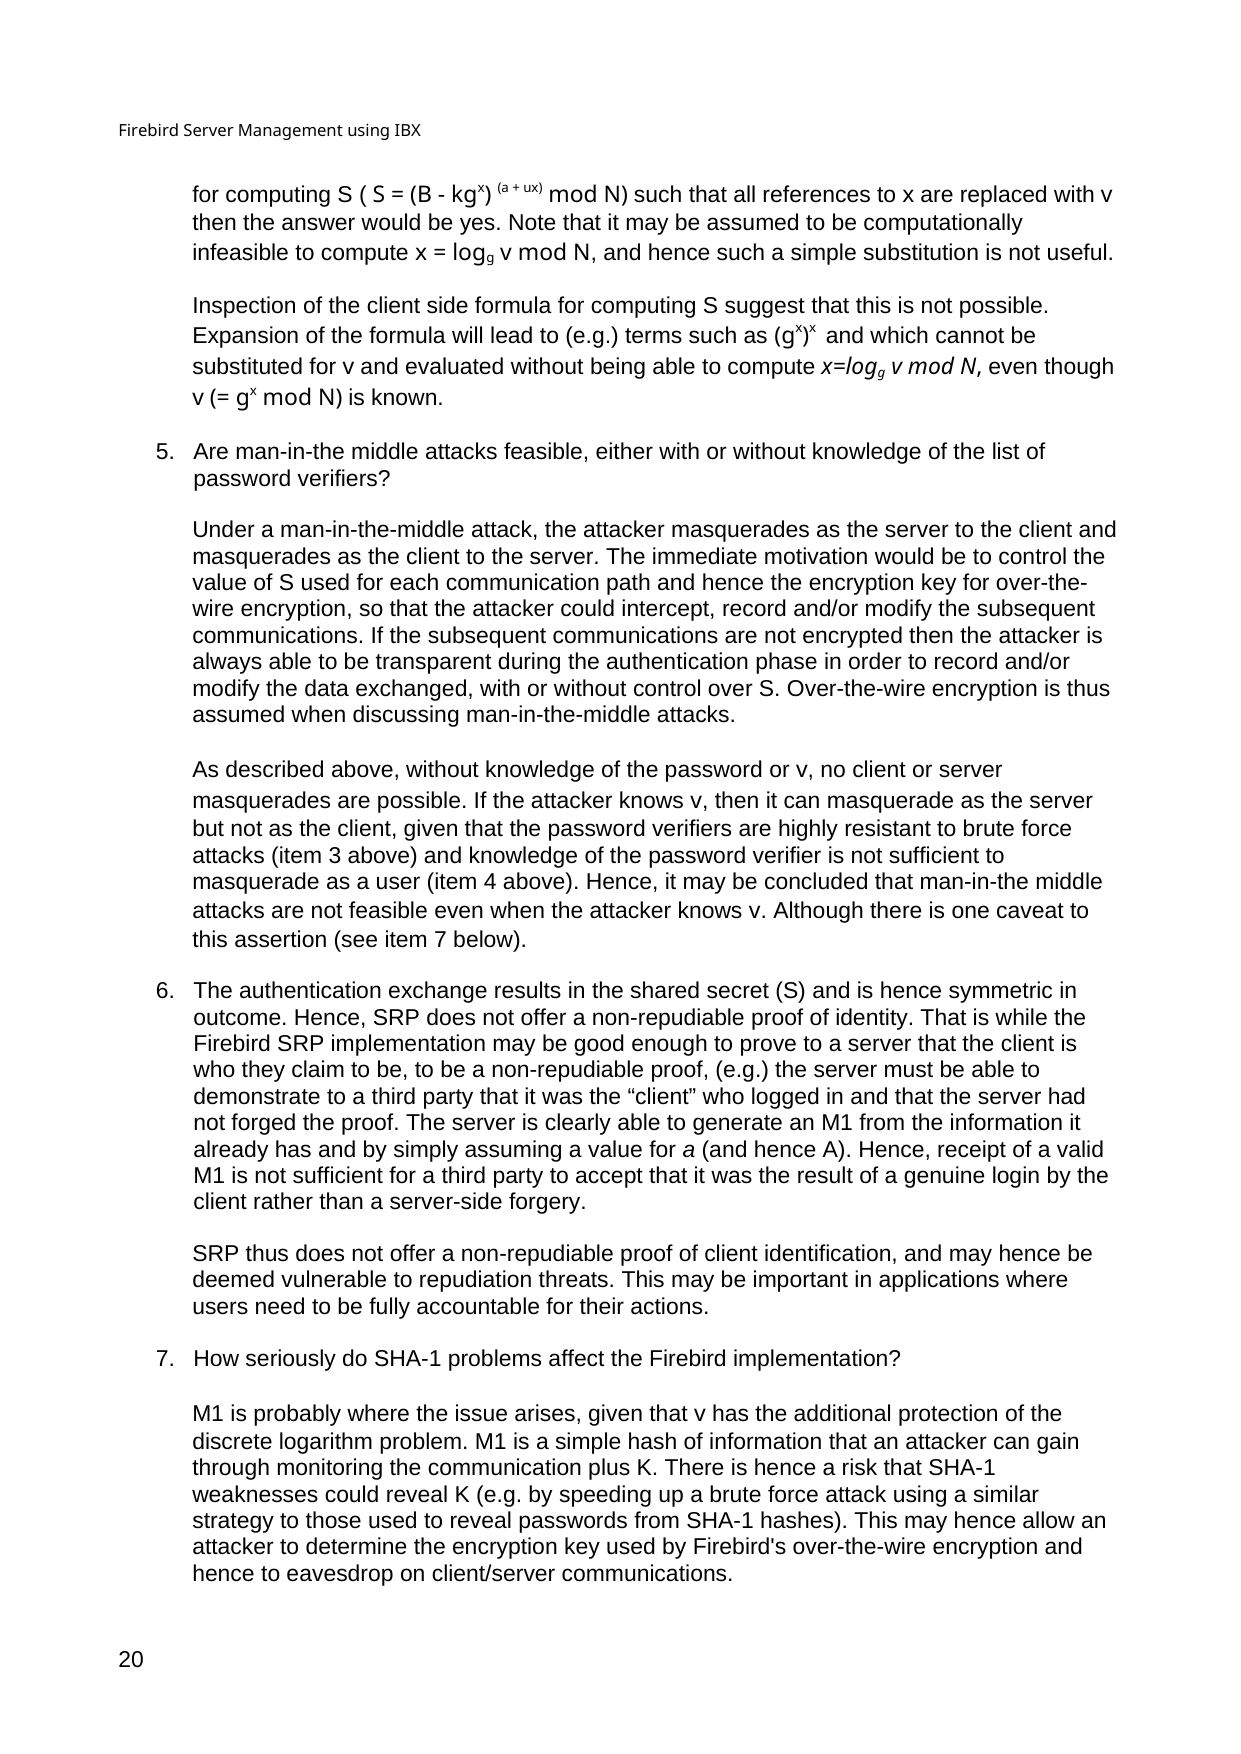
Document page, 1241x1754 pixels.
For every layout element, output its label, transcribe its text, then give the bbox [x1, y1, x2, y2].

list Are man-in-the middle attacks feasible, either with or without knowledge of the list of password verifiers? [156, 438, 1122, 491]
text As described above, without knowledge of the password or v, no client or server masquerades are possible. If the attacker knows v, then it can masquerade as the server but not as the client, given that the password verifiers are highly resistant to brute force attacks (item 3 above) and knowledge of the password verifier is not sufficient to masquerade as a user (item 4 above). Hence, it may be concluded that man-in-the middle attacks are not feasible even when the attacker knows v. Although there is one caveat to this assertion (see item 7 below). [192, 753, 1122, 952]
list How seriously do SHA-1 problems affect the Firebird implementation? [156, 1345, 1122, 1371]
text SRP thus does not offer a non-repudiable proof of client identification, and may hence be deemed vulnerable to repudiation threats. This may be important in applications where users need to be fully accountable for their actions. [192, 1240, 1122, 1319]
list The authentication exchange results in the shared secret (S) and is hence symmetric in outcome. Hence, SRP does not offer a non-repudiable proof of identity. That is while the Firebird SRP implementation may be good enough to prove to a server that the client is who they claim to be, to be a non-repudiable proof, (e.g.) the server must be able to demonstrate to a third party that it was the “client” who logged in and that the server had not forged the proof. The server is clearly able to generate an M1 from the information it already has and by simply assuming a value for a (and hence A). Hence, receipt of a valid M1 is not sufficient for a third party to accept that it was the result of a genuine login by the client rather than a server-side forgery. [156, 977, 1122, 1214]
text M1 is probably where the issue arises, given that v has the additional protection of the discrete logarithm problem. M1 is a simple hash of information that an attacker can gain through monitoring the communication plus K. There is hence a risk that SHA-1 weaknesses could reveal K (e.g. by speeding up a brute force attack using a similar strategy to those used to reveal passwords from SHA-1 hashes). This may hence allow an attacker to determine the encryption key used by Firebird's over-the-wire encryption and hence to eavesdrop on client/server communications. [192, 1397, 1122, 1586]
text Inspection of the client side formula for computing S suggest that this is not possible. Expansion of the formula will lead to (e.g.) terms such as (gx)x and which cannot be substituted for v and evaluated without being able to compute x=logg v mod N, even though v (= gx mod N) is known. [192, 292, 1122, 413]
text for computing S ( S = (B - kgx) (a + ux) mod N) such that all references to x are replaced with v then the answer would be yes. Note that it may be assumed to be computationally infeasible to compute x = logg v mod N, and hence such a simple substitution is not useful. [192, 178, 1122, 267]
text Under a man-in-the-middle attack, the attacker masquerades as the server to the client and masquerades as the client to the server. The immediate motivation would be to control the value of S used for each communication path and hence the encryption key for over-the-wire encryption, so that the attacker could intercept, record and/or modify the subsequent communications. If the subsequent communications are not encrypted then the attacker is always able to be transparent during the authentication phase in order to record and/or modify the data exchanged, with or without control over S. Over-the-wire encryption is thus assumed when discussing man-in-the-middle attacks. [192, 516, 1122, 727]
